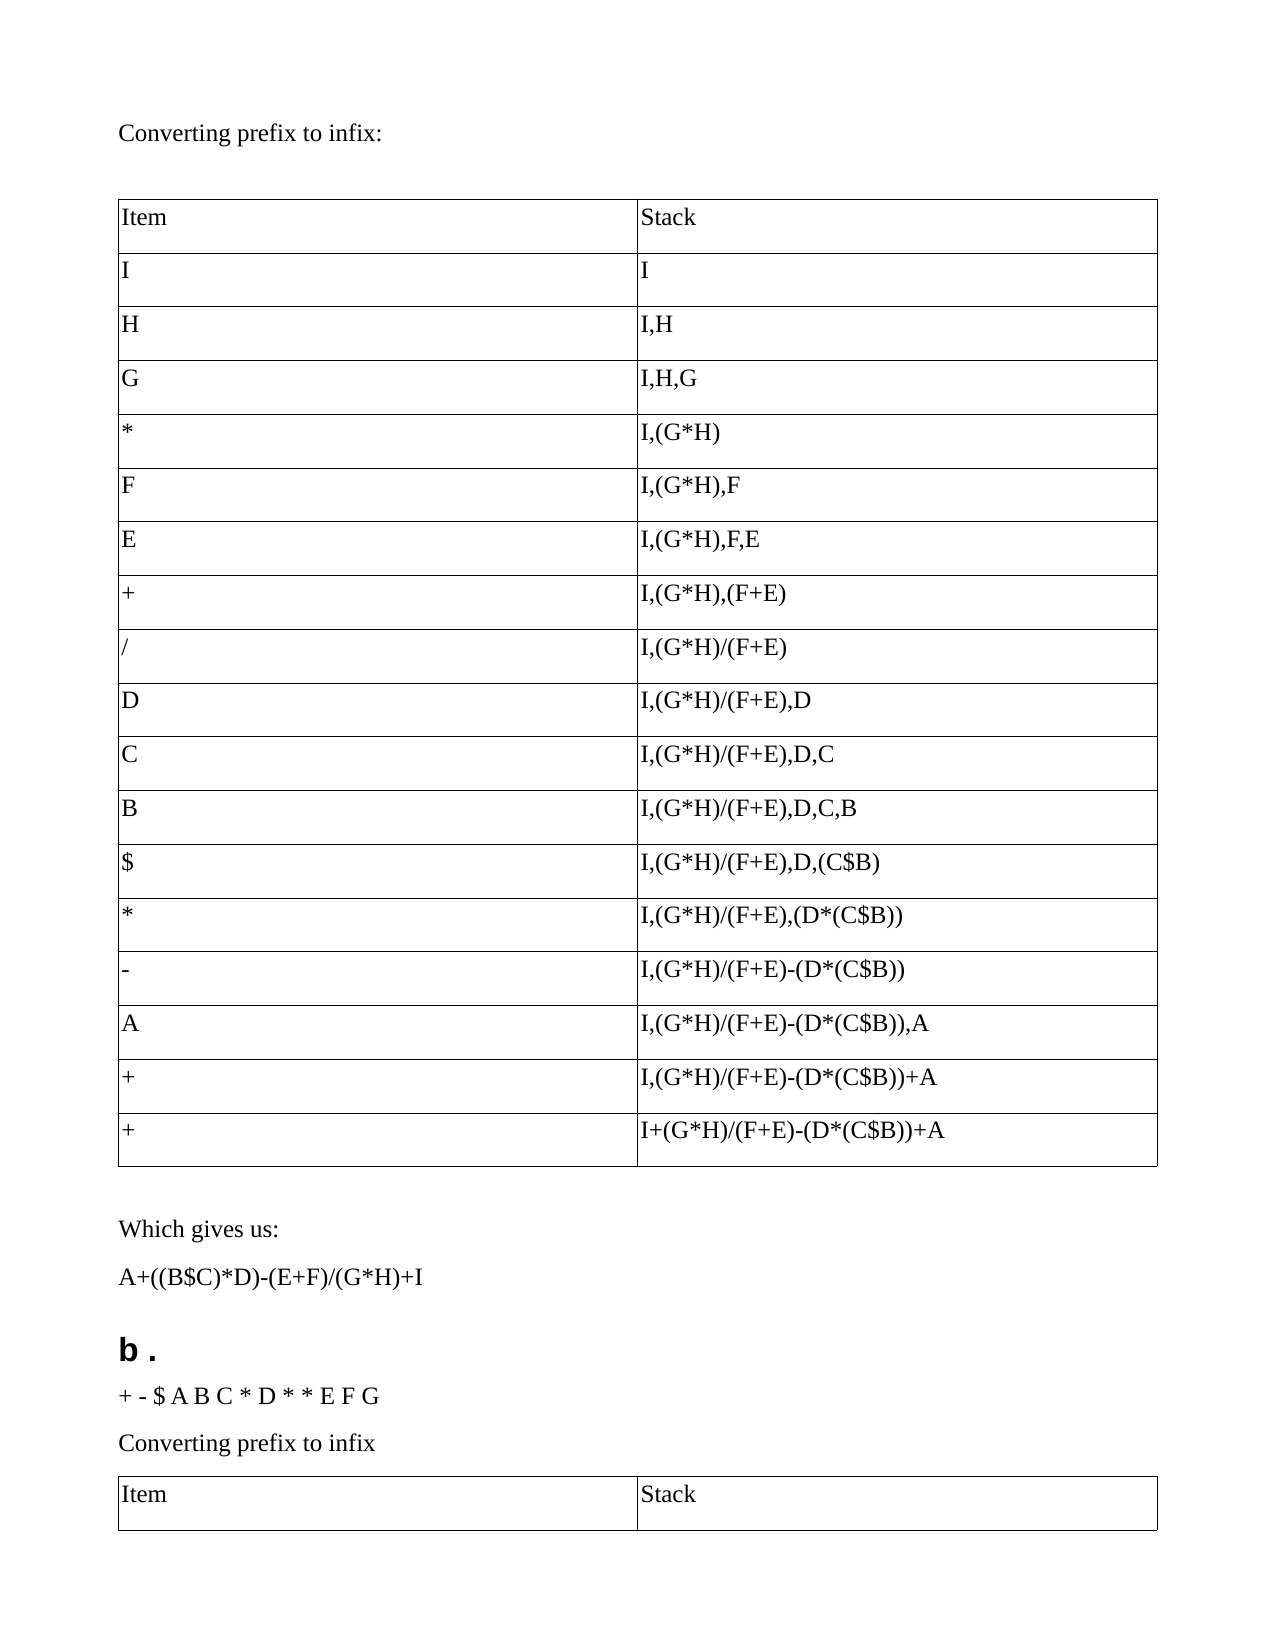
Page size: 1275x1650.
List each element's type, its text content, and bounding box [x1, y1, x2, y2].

table_cell I,(G*H)/(F+E),D [638, 684, 1157, 736]
table_cell C [119, 737, 637, 790]
table_cell A [119, 1006, 637, 1059]
table_cell I,(G*H),F,E [638, 522, 1157, 575]
table_cell I,(G*H)/(F+E) [638, 630, 1157, 682]
table_cell I,(G*H)/(F+E)-(D*(C$B))+A [638, 1060, 1157, 1112]
table_cell B [119, 791, 637, 844]
table_cell + [119, 576, 637, 629]
table_cell I,(G*H),F [638, 469, 1157, 521]
table_cell I [119, 254, 637, 306]
table_cell / [119, 630, 637, 682]
text Converting prefix to infix [118, 1428, 1157, 1457]
table_cell I [638, 254, 1157, 306]
table_cell * [119, 899, 637, 951]
text A+((B$C)*D)-(E+F)/(G*H)+I [118, 1262, 1157, 1290]
text Converting prefix to infix: [118, 118, 1157, 180]
table_cell I,(G*H)/(F+E)-(D*(C$B)),A [638, 1006, 1157, 1059]
table_cell I+(G*H)/(F+E)-(D*(C$B))+A [638, 1114, 1157, 1166]
table_cell H [119, 307, 637, 360]
text Which gives us: [118, 1214, 1157, 1243]
text + - $ A B C * D * * E F G [118, 1381, 1157, 1410]
table_cell I,(G*H)/(F+E),(D*(C$B)) [638, 899, 1157, 951]
table_cell + [119, 1114, 637, 1166]
table_cell G [119, 361, 637, 414]
subtitle b . [118, 1330, 1157, 1368]
table_cell I,(G*H)/(F+E)-(D*(C$B)) [638, 952, 1157, 1005]
table_cell * [119, 415, 637, 467]
table_cell D [119, 684, 637, 736]
table_cell $ [119, 845, 637, 897]
table_header Stack [638, 200, 1157, 252]
table_header Stack [638, 1477, 1157, 1530]
table_cell I,(G*H)/(F+E),D,(C$B) [638, 845, 1157, 897]
table_header Item [119, 200, 637, 252]
table_header Item [119, 1477, 637, 1530]
table_cell + [119, 1060, 637, 1112]
table_cell F [119, 469, 637, 521]
table_cell I,(G*H)/(F+E),D,C [638, 737, 1157, 790]
table_cell I,H [638, 307, 1157, 360]
table_cell I,(G*H)/(F+E),D,C,B [638, 791, 1157, 844]
table_cell E [119, 522, 637, 575]
table_cell I,(G*H),(F+E) [638, 576, 1157, 629]
table_cell I,(G*H) [638, 415, 1157, 467]
table_cell I,H,G [638, 361, 1157, 414]
table_cell - [119, 952, 637, 1005]
